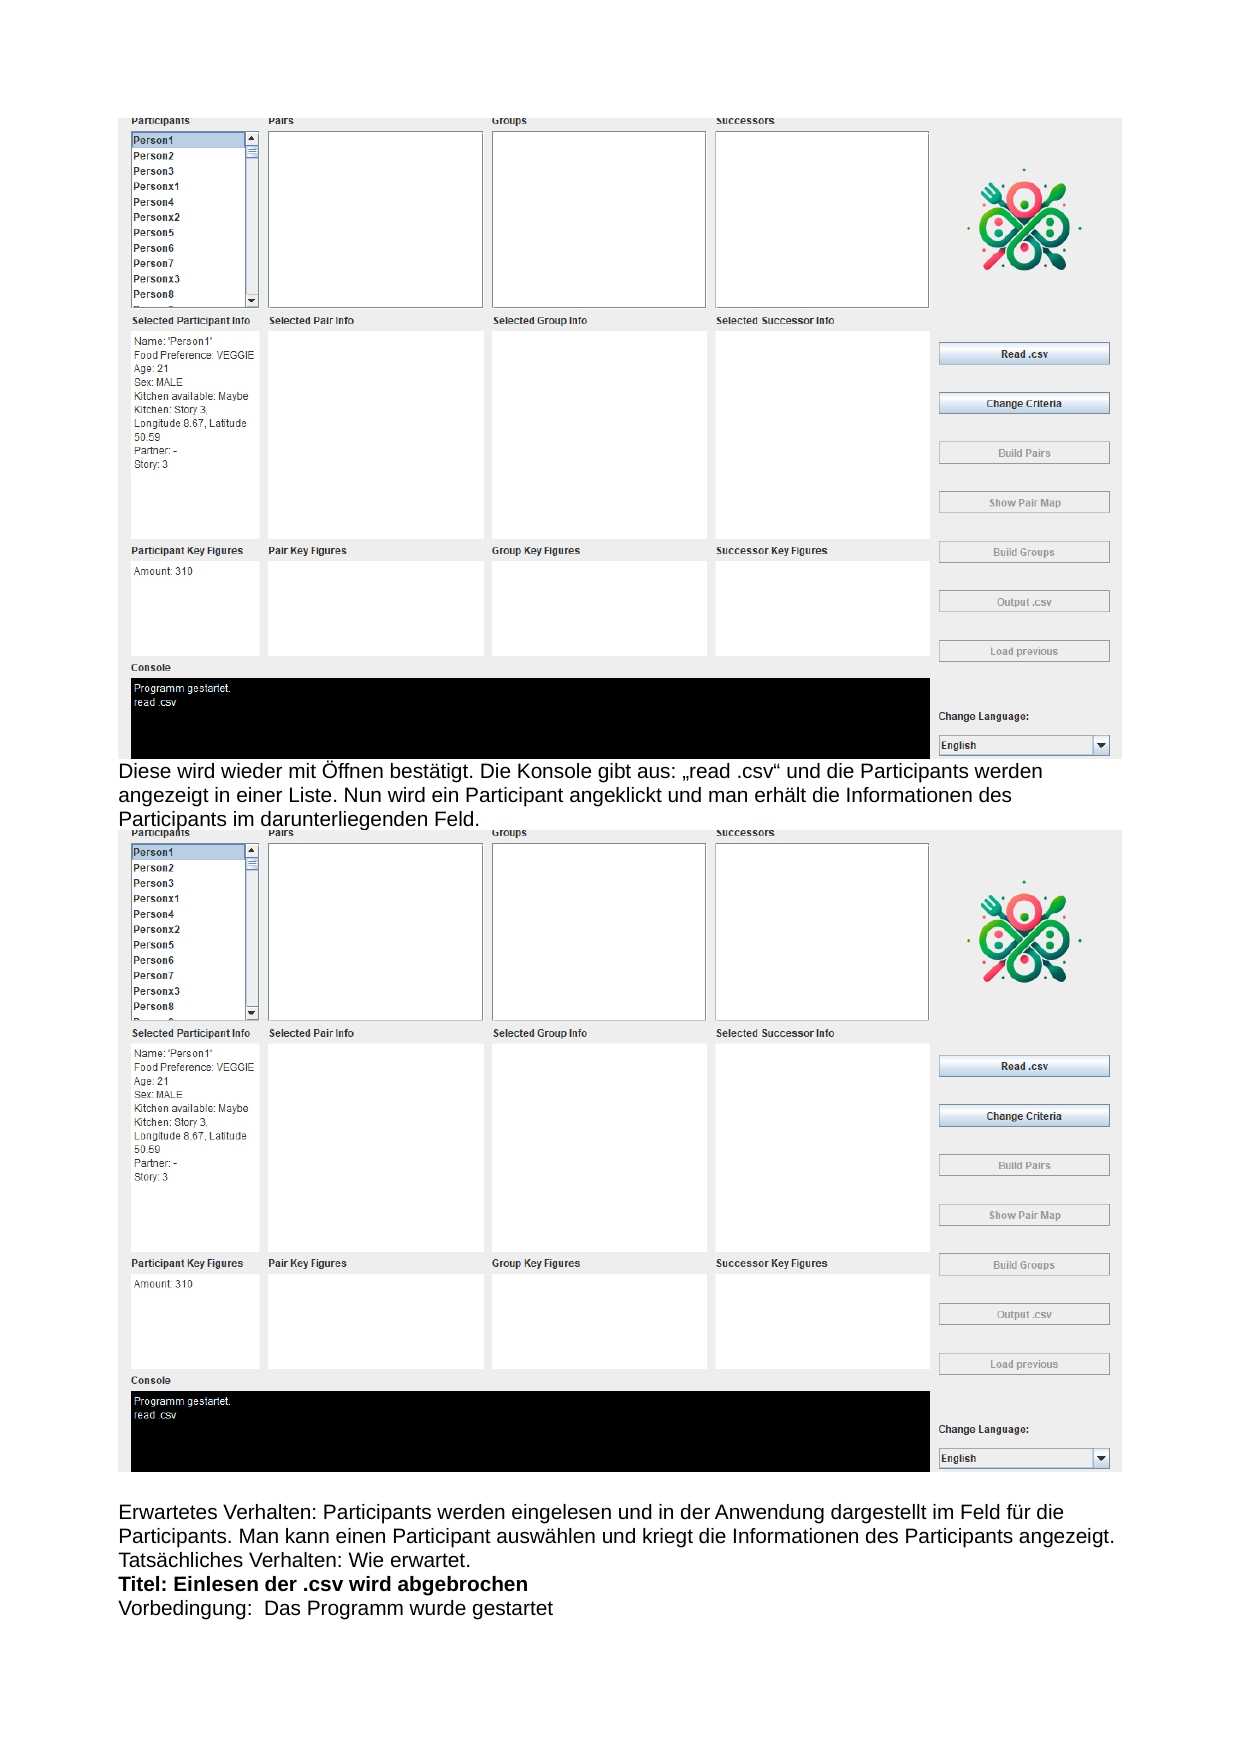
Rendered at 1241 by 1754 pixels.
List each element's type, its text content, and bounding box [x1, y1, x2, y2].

text Vorbedingung: Das Programm wurde gestartet [118, 1596, 1122, 1620]
text Titel: Einlesen der .csv wird abgebrochen [118, 1572, 1122, 1596]
text Diese wird wieder mit Öffnen bestätigt. Die Konsole gibt aus: „read .csv“ und die Participants werden angezeigt in einer Liste. Nun wird ein Participant angeklickt und man erhält die Informationen des Participants im darunterliegenden Feld. [118, 759, 1122, 830]
text Tatsächliches Verhalten: Wie erwartet. [118, 1548, 1122, 1572]
text Erwartetes Verhalten: Participants werden eingelesen und in der Anwendung dargestellt im Feld für die Participants. Man kann einen Participant auswählen und kriegt die Informationen des Participants angezeigt. [118, 1500, 1122, 1548]
